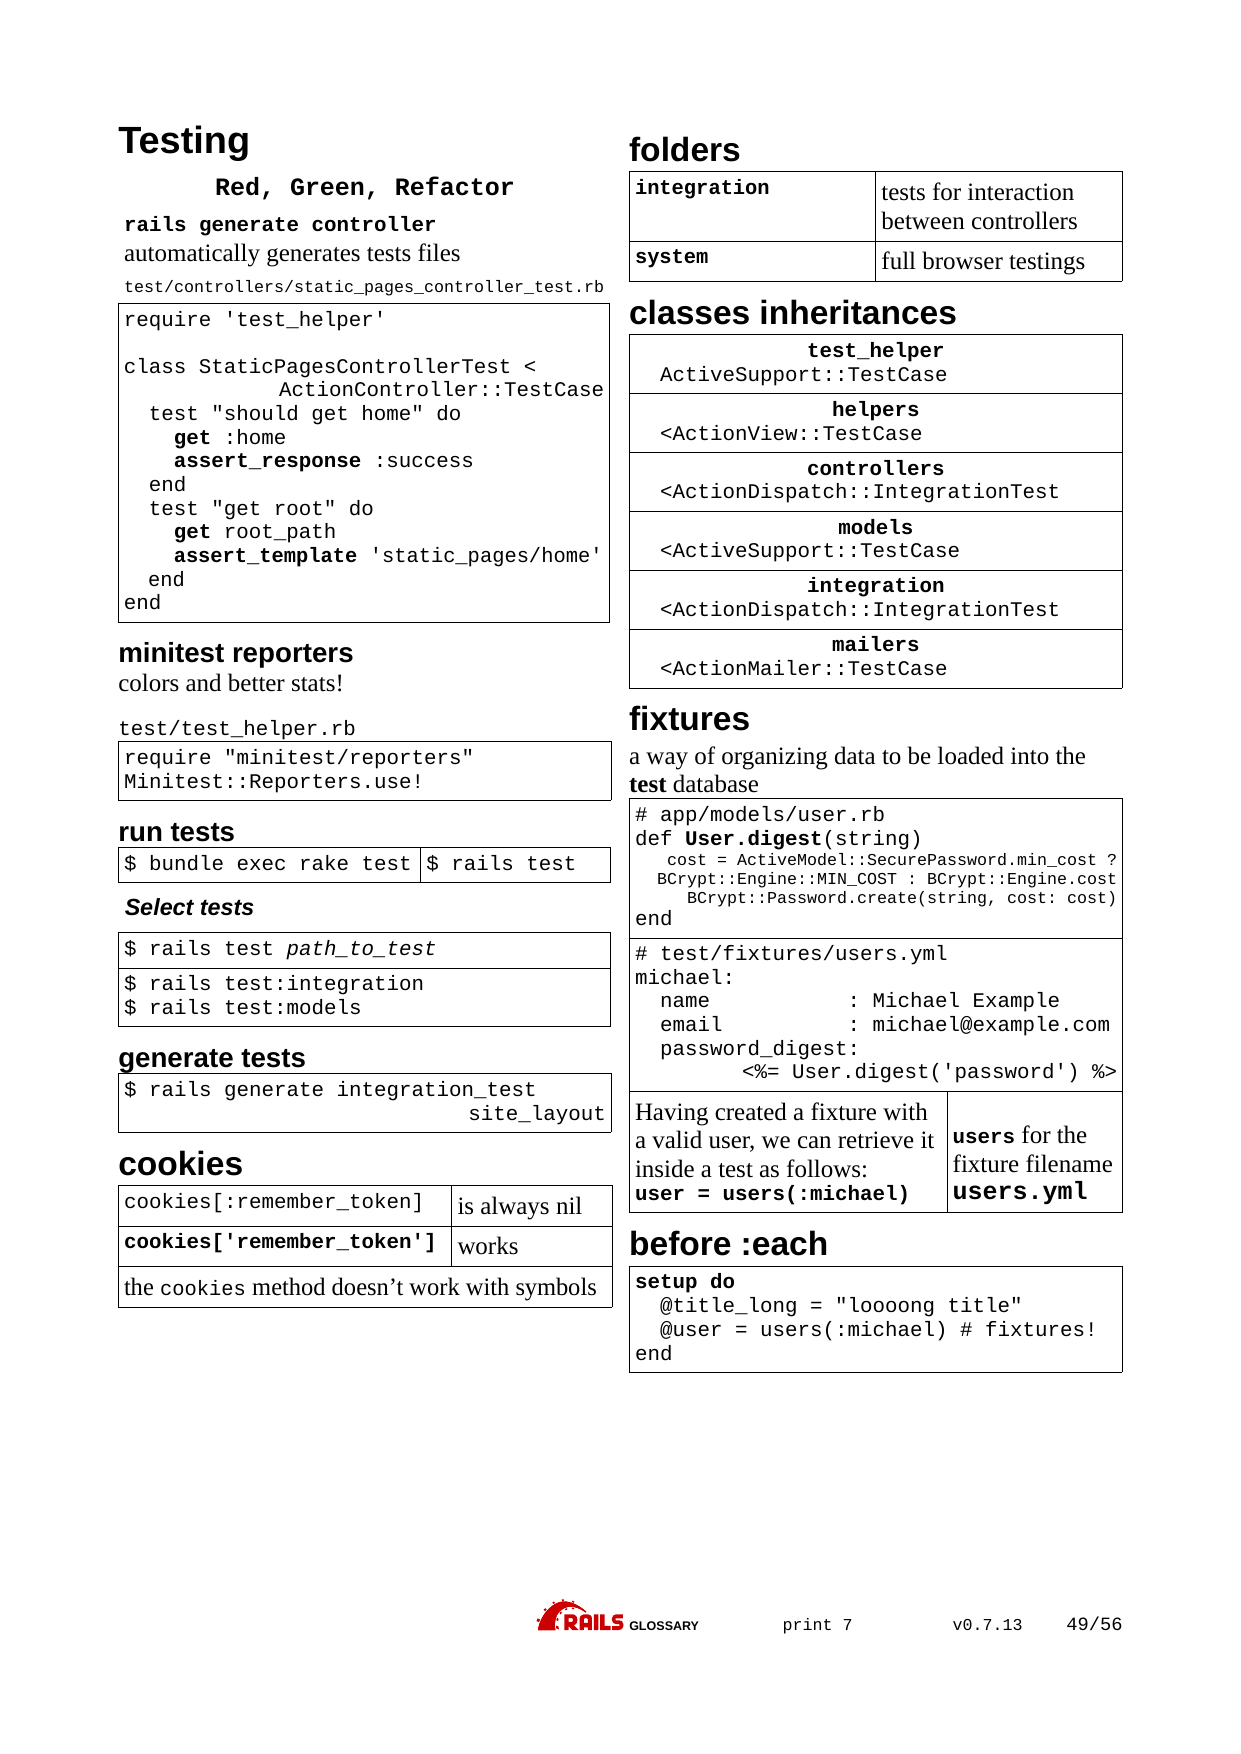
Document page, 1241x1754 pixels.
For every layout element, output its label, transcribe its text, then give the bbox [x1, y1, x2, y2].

table_cell controllers <ActionDispatch::IntegrationTest [630, 453, 1122, 511]
table_header setup do @title_long = "loooong title" @user = users(:michael) # fixtures! end [630, 1267, 1122, 1372]
table_header is always nil [452, 1186, 612, 1226]
table_header [481, 203, 611, 272]
text test/test_helper.rb [118, 717, 611, 741]
subtitle Testing [118, 118, 611, 162]
table_header # app/models/user.rb def User.digest(string) cost = ActiveModel::SecurePassword.min_cost ? BCrypt::Engine::MIN_COST : BCrypt::Engine.cost BCrypt::Password.create(string, cost: cost) end [630, 799, 1122, 937]
table_cell full browser testings [876, 242, 1122, 281]
table_header require 'test_helper' class StaticPagesControllerTest < ActionController::TestCase test "should get home" do get :home assert_response :success end test "get root" do get root_path assert_template 'static_pages/home' end end [119, 304, 609, 622]
subtitle classes inheritances [629, 293, 1122, 331]
table_cell cookies['remember_token'] [119, 1227, 451, 1266]
table_header tests for interaction between controllers [876, 172, 1122, 241]
subtitle run tests [118, 815, 611, 847]
subtitle before :each [629, 1224, 1122, 1263]
table_cell # test/fixtures/users.yml michael: name : Michael Example email : michael@example.com password_digest: <%= User.digest('password') %> [630, 939, 1122, 1091]
table_cell $ rails test path_to_test [119, 933, 610, 967]
table_cell works [452, 1227, 612, 1266]
table_cell test/controllers/static_pages_controller_test.rb [118, 273, 611, 303]
table_cell the cookies method doesn’t work with symbols [119, 1267, 612, 1307]
table_cell integration <ActionDispatch::IntegrationTest [630, 571, 1122, 628]
table_header $ bundle exec rake test [119, 848, 420, 882]
table_header $ rails generate integration_test site_layout [119, 1074, 611, 1132]
subtitle generate tests [118, 1041, 611, 1073]
subtitle cookies [118, 1144, 611, 1182]
table_header test_helper ActiveSupport::TestCase [630, 335, 1122, 393]
table_cell models <ActiveSupport::TestCase [630, 512, 1122, 570]
table_header rails generate controller automatically generates tests files [118, 203, 481, 272]
table_cell users for the fixture filename users.yml [948, 1092, 1122, 1212]
text a way of organizing data to be loaded into the test database [629, 741, 1122, 798]
table_cell system [630, 242, 875, 281]
table_cell helpers <ActionView::TestCase [630, 394, 1122, 452]
text colors and better stats! [118, 668, 611, 697]
table_header $ rails test [421, 848, 610, 882]
table_header cookies[:remember_token] [119, 1186, 451, 1226]
subtitle folders [629, 130, 1122, 168]
table_cell Having created a fixture with a valid user, we can retrieve it inside a test as follows: user = users(:michael) [630, 1092, 947, 1212]
table_cell mailers <ActionMailer::TestCase [630, 630, 1122, 687]
subtitle minitest reporters [118, 637, 611, 668]
table_cell $ rails test:integration $ rails test:models [119, 969, 610, 1026]
table_header require "minitest/reporters" Minitest::Reporters.use! [119, 742, 611, 800]
table_header integration [630, 172, 875, 241]
table_cell Select tests [118, 883, 610, 932]
text Red, Green, Refactor [118, 174, 611, 203]
subtitle fixtures [629, 699, 1122, 738]
